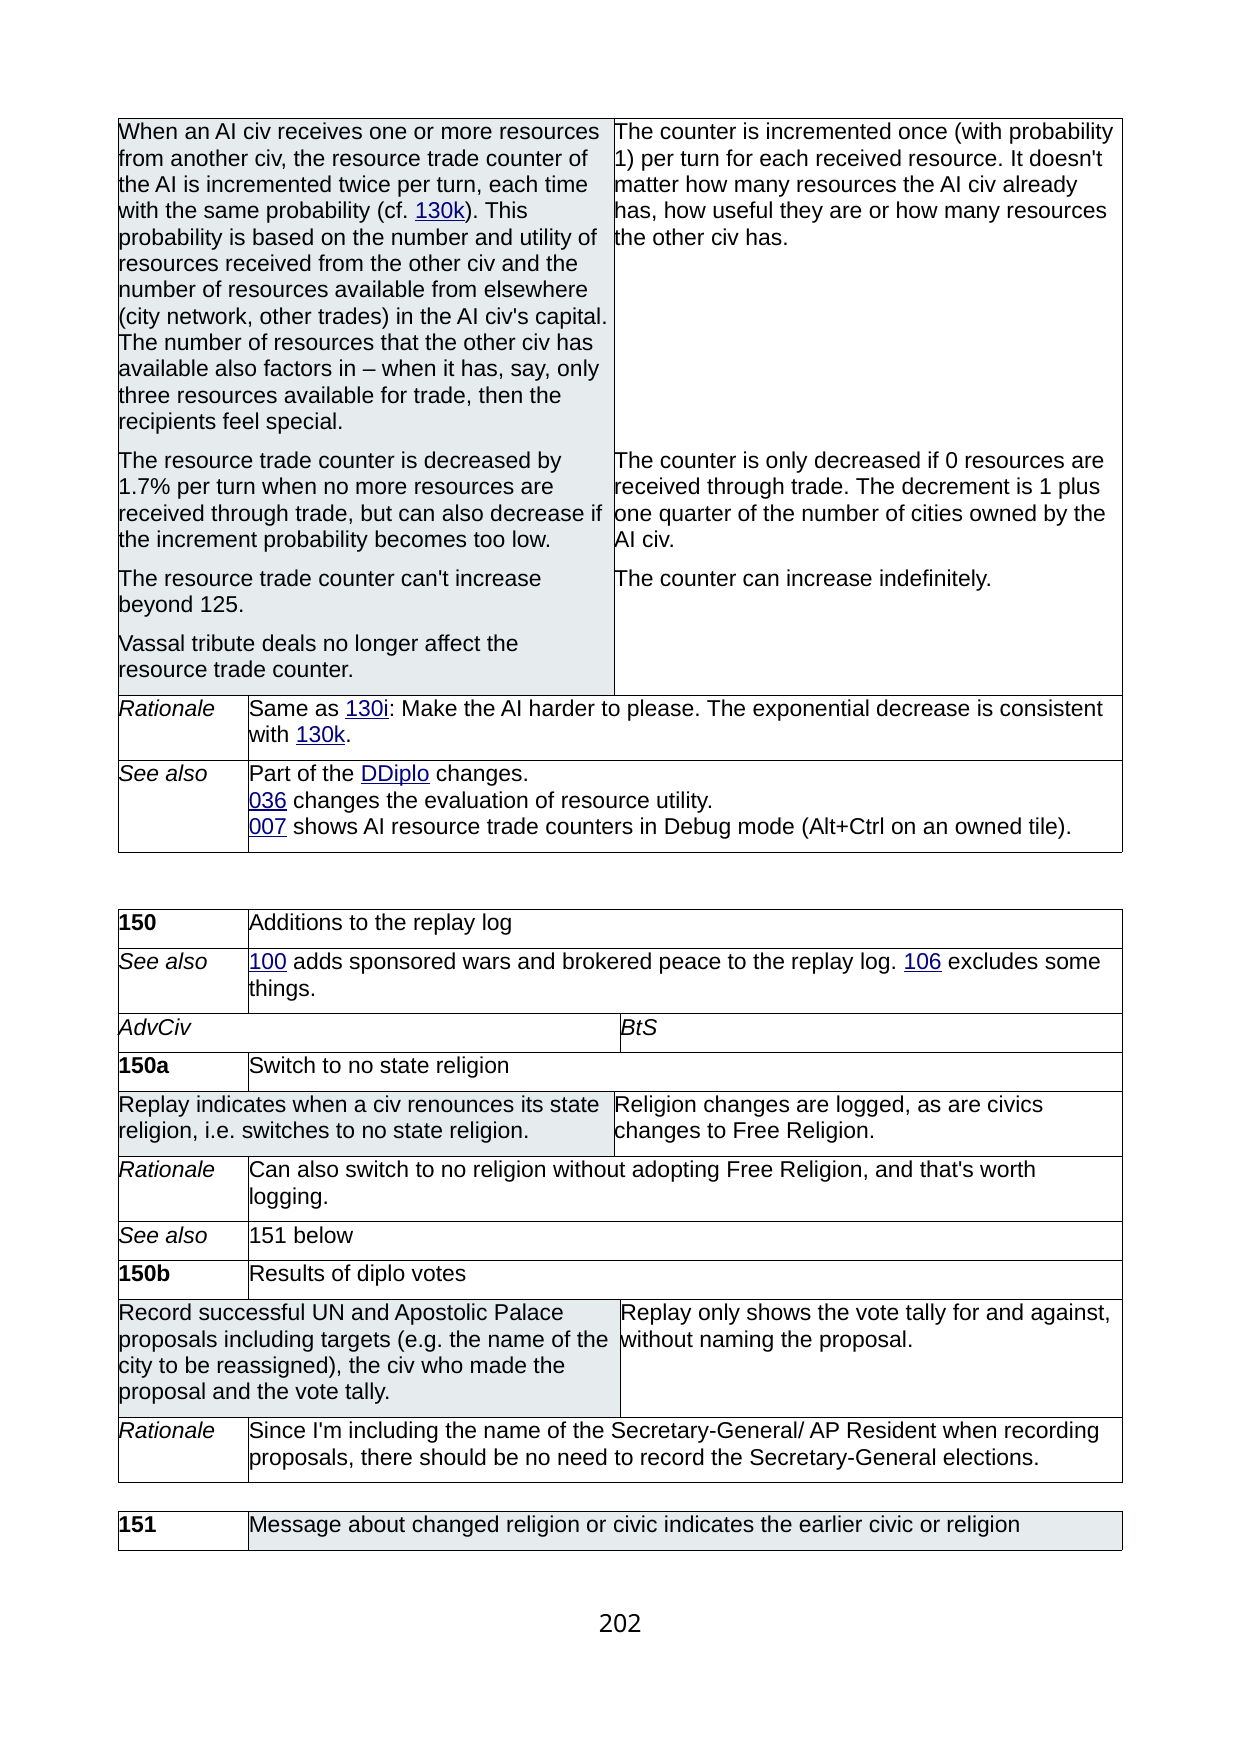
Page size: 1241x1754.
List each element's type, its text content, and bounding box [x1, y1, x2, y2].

table_cell 150a [119, 1053, 248, 1091]
table_cell Can also switch to no religion without adopting Free Religion, and that's worth logging. [249, 1157, 1122, 1221]
table_cell Religion changes are logged, as are civics changes to Free Religion. [615, 1092, 1122, 1156]
table_cell 151 below [249, 1222, 1122, 1260]
table_cell Part of the DDiplo changes. 036 changes the evaluation of resource utility. 007 shows AI resource trade counters in Debug mode (Alt+Ctrl on an owned tile). [249, 761, 1122, 852]
table_header 150 [119, 910, 248, 948]
table_header 151 [119, 1512, 248, 1550]
table_cell 100 adds sponsored wars and brokered peace to the replay log. 106 excludes some things. [249, 949, 1122, 1013]
table_cell Record successful UN and Apostolic Palace proposals including targets (e.g. the name of the city to be reassigned), the civ who made the proposal and the vote tally. [119, 1300, 620, 1417]
table_cell Rationale [119, 1157, 248, 1221]
table_cell Replay indicates when a civ renounces its state religion, i.e. switches to no state religion. [119, 1092, 614, 1156]
table_cell When an AI civ receives one or more resources from another civ, the resource trade counter of the AI is incremented twice per turn, each time with the same probability (cf. 130k). This probability is based on the number and utility of resources received from the other civ and the number of resources available from elsewhere (city network, other trades) in the AI civ's capital. The number of resources that the other civ has available also factors in – when it has, say, only three resources available for trade, then the recipients feel special. The resource trade counter is decreased by 1.7% per turn when no more resources are received through trade, but can also decrease if the increment probability becomes too low. The resource trade counter can't increase beyond 125. Vassal tribute deals no longer affect the resource trade counter. [119, 119, 614, 695]
table_header Additions to the replay log [249, 910, 1122, 948]
table_cell Same as 130i: Make the AI harder to please. The exponential decrease is consistent with 130k. [249, 696, 1122, 760]
table_cell 150b [119, 1261, 248, 1299]
table_cell See also [119, 1222, 248, 1260]
table_cell AdvCiv [119, 1014, 620, 1052]
table_cell See also [119, 761, 248, 852]
table_cell Since I'm including the name of the Secretary-General/ AP Resident when recording proposals, there should be no need to record the Secretary-General elections. [249, 1418, 1122, 1482]
table_cell Replay only shows the vote tally for and against, without naming the proposal. [621, 1300, 1122, 1417]
table_header Message about changed religion or civic indicates the earlier civic or religion [249, 1512, 1122, 1550]
table_cell Rationale [119, 1418, 248, 1482]
table_cell The counter is incremented once (with probability 1) per turn for each received resource. It doesn't matter how many resources the AI civ already has, how useful they are or how many resources the other civ has. The counter is only decreased if 0 resources are received through trade. The decrement is 1 plus one quarter of the number of cities owned by the AI civ. The counter can increase indefinitely. [615, 119, 1122, 695]
table_cell Results of diplo votes [249, 1261, 1122, 1299]
table_cell See also [119, 949, 248, 1013]
table_cell Switch to no state religion [249, 1053, 1122, 1091]
table_cell Rationale [119, 696, 248, 760]
table_cell BtS [621, 1014, 1122, 1052]
